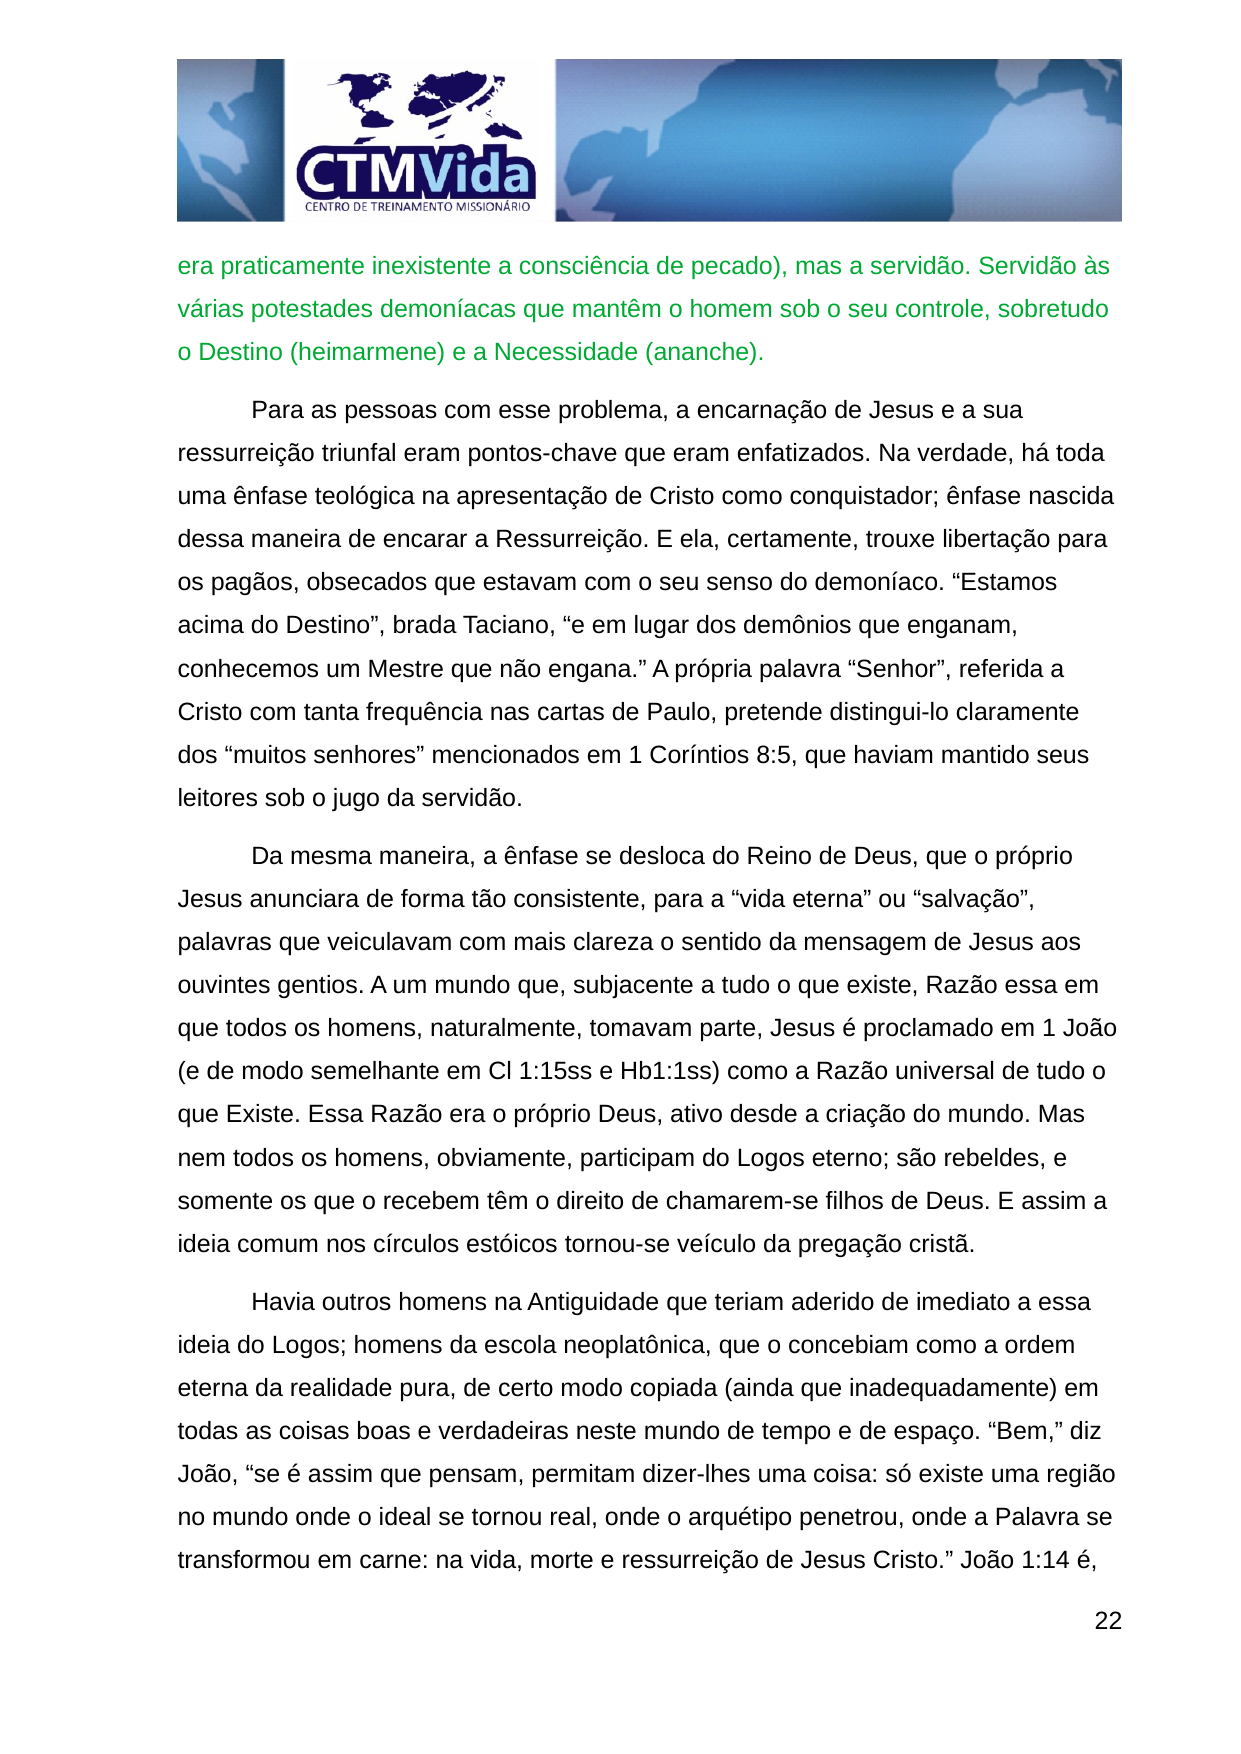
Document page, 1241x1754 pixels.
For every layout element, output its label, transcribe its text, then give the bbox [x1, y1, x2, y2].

text era praticamente inexistente a consciência de pecado), mas a servidão. Servidão às várias potestades demoníacas que mantêm o homem sob o seu controle, sobretudo o Destino (heimarmene) e a Necessidade (ananche). [177, 251, 1122, 366]
picture [177, 59, 1122, 222]
text Havia outros homens na Antiguidade que teriam aderido de imediato a essa ideia do Logos; homens da escola neoplatônica, que o concebiam como a ordem eterna da realidade pura, de certo modo copiada (ainda que inadequadamente) em todas as coisas boas e verdadeiras neste mundo de tempo e de espaço. “Bem,” diz João, “se é assim que pensam, permitam dizer-lhes uma coisa: só existe uma região no mundo onde o ideal se tornou real, onde o arquétipo penetrou, onde a Palavra se transformou em carne: na vida, morte e ressurreição de Jesus Cristo.” João 1:14 é, [177, 1287, 1122, 1574]
text Para as pessoas com esse problema, a encarnação de Jesus e a sua ressurreição triunfal eram pontos-chave que eram enfatizados. Na verdade, há toda uma ênfase teológica na apresentação de Cristo como conquistador; ênfase nascida dessa maneira de encarar a Ressurreição. E ela, certamente, trouxe libertação para os pagãos, obsecados que estavam com o seu senso do demoníaco. “Estamos acima do Destino”, brada Taciano, “e em lugar dos demônios que enganam, conhecemos um Mestre que não engana.” A própria palavra “Senhor”, referida a Cristo com tanta frequência nas cartas de Paulo, pretende distingui-lo claramente dos “muitos senhores” mencionados em 1 Coríntios 8:5, que haviam mantido seus leitores sob o jugo da servidão. [177, 395, 1122, 812]
text Da mesma maneira, a ênfase se desloca do Reino de Deus, que o próprio Jesus anunciara de forma tão consistente, para a “vida eterna” ou “salvação”, palavras que veiculavam com mais clareza o sentido da mensagem de Jesus aos ouvintes gentios. A um mundo que, subjacente a tudo o que existe, Razão essa em que todos os homens, naturalmente, tomavam parte, Jesus é proclamado em 1 João (e de modo semelhante em Cl 1:15ss e Hb1:1ss) como a Razão universal de tudo o que Existe. Essa Razão era o próprio Deus, ativo desde a criação do mundo. Mas nem todos os homens, obviamente, participam do Logos eterno; são rebeldes, e somente os que o recebem têm o direito de chamarem-se filhos de Deus. E assim a ideia comum nos círculos estóicos tornou-se veículo da pregação cristã. [177, 841, 1122, 1258]
